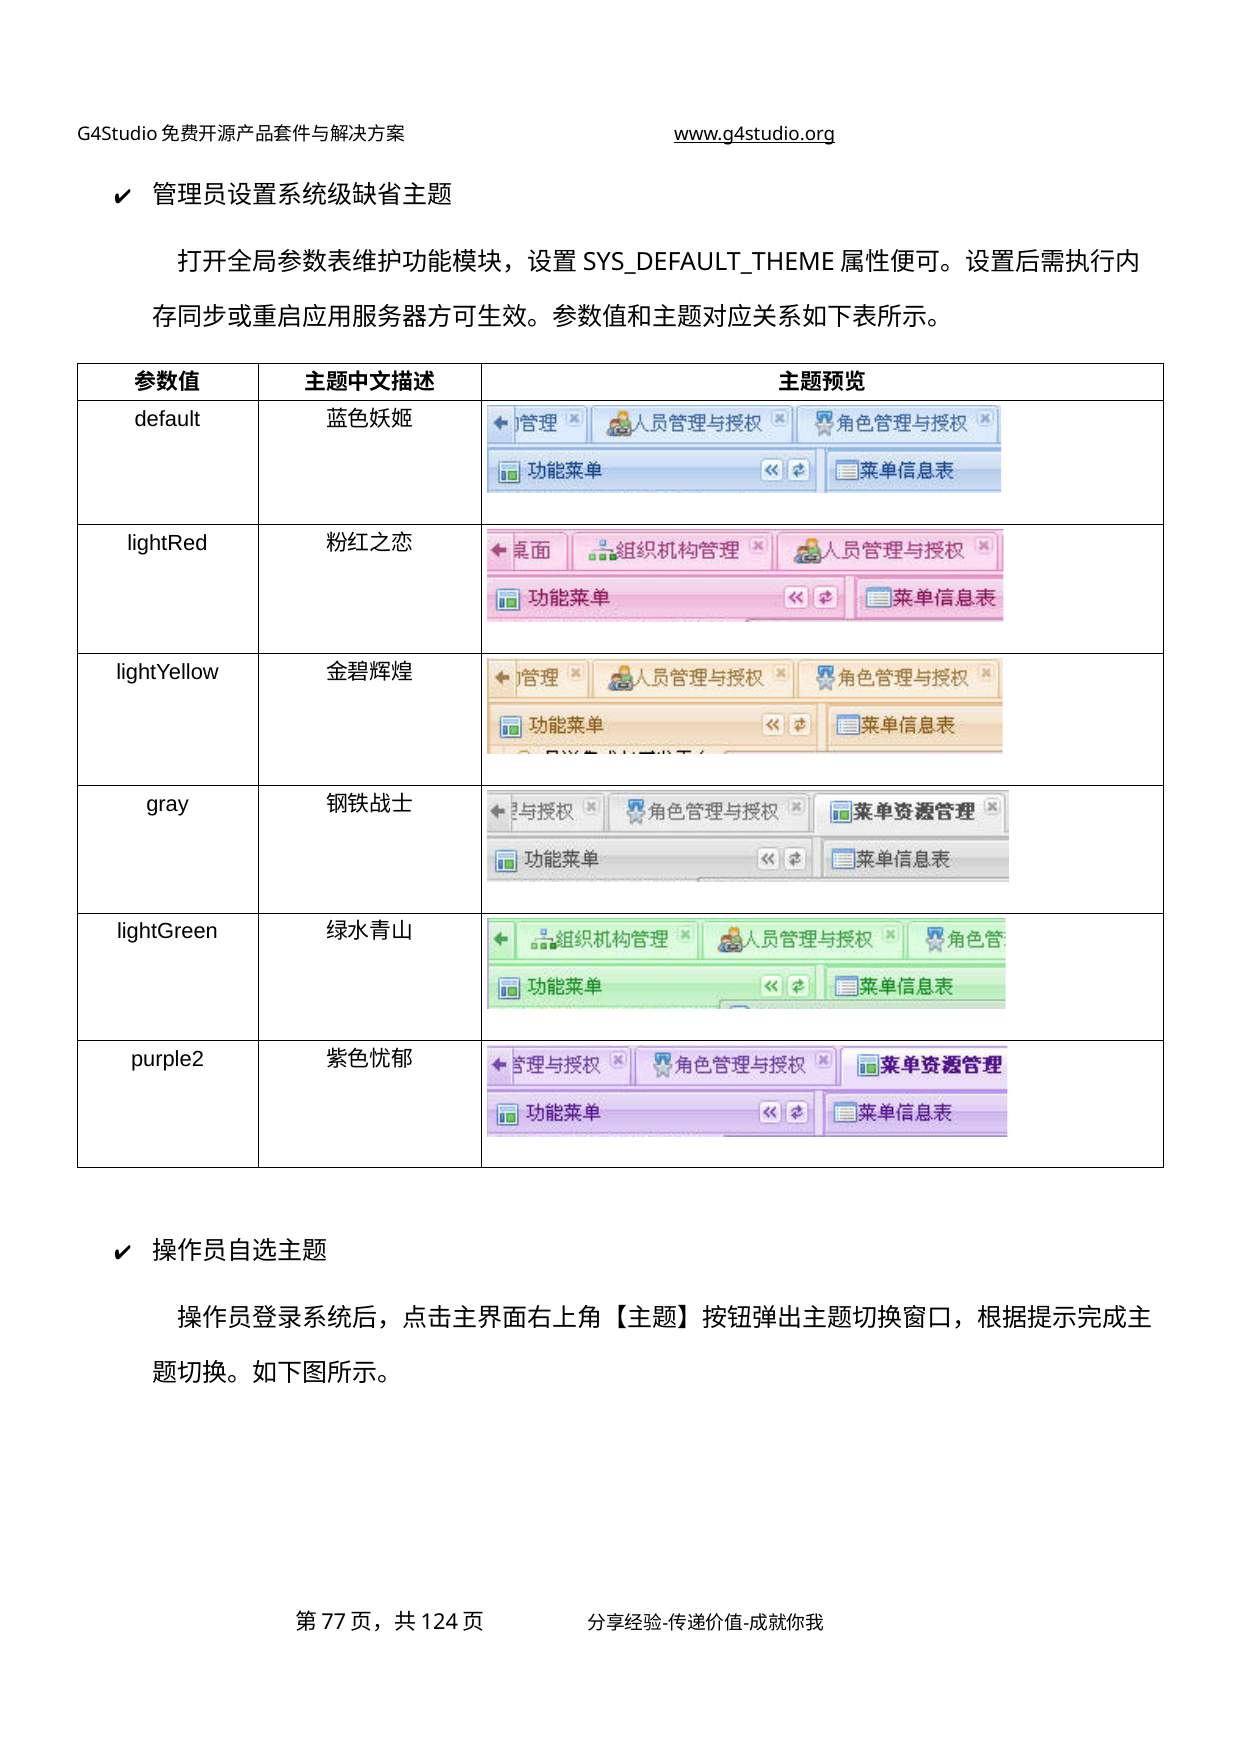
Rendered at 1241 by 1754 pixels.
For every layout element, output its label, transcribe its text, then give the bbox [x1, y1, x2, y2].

table_cell 紫色忧郁 [259, 1041, 481, 1167]
picture [487, 790, 1009, 882]
table_header 主题预览 [482, 364, 1163, 400]
table_cell lightRed [78, 525, 258, 653]
picture [487, 1045, 1008, 1137]
list 打开全局参数表维护功能模块，设置SYS_DEFAULT_THEME属性便可。设置后需执行内存同步或重启应用服务器方可生效。参数值和主题对应关系如下表所示。 [114, 242, 1163, 332]
table_cell gray [78, 786, 258, 912]
table_cell default [78, 401, 258, 524]
table_cell [482, 914, 1163, 1040]
picture [487, 529, 1004, 622]
table_cell lightYellow [78, 654, 258, 785]
table_header 主题中文描述 [259, 364, 481, 400]
table_cell [482, 1041, 1163, 1167]
table_cell [482, 525, 1163, 653]
list 管理员设置系统级缺省主题 [114, 175, 1163, 211]
picture [487, 918, 1006, 1009]
table_cell 钢铁战士 [259, 786, 481, 912]
table_header 参数值 [78, 364, 258, 400]
table_cell 粉红之恋 [259, 525, 481, 653]
table_cell 绿水青山 [259, 914, 481, 1040]
picture [487, 658, 1003, 754]
list 操作员登录系统后，点击主界面右上角【主题】按钮弹出主题切换窗口，根据提示完成主题切换。如下图所示。 [114, 1298, 1163, 1388]
list 操作员自选主题 [114, 1231, 1163, 1267]
table_cell [482, 654, 1163, 785]
table_cell 金碧辉煌 [259, 654, 481, 785]
table_cell [482, 401, 1163, 524]
table_cell 蓝色妖姬 [259, 401, 481, 524]
table_cell purple2 [78, 1041, 258, 1167]
picture [487, 405, 1002, 493]
table_cell [482, 786, 1163, 912]
table_cell lightGreen [78, 914, 258, 1040]
